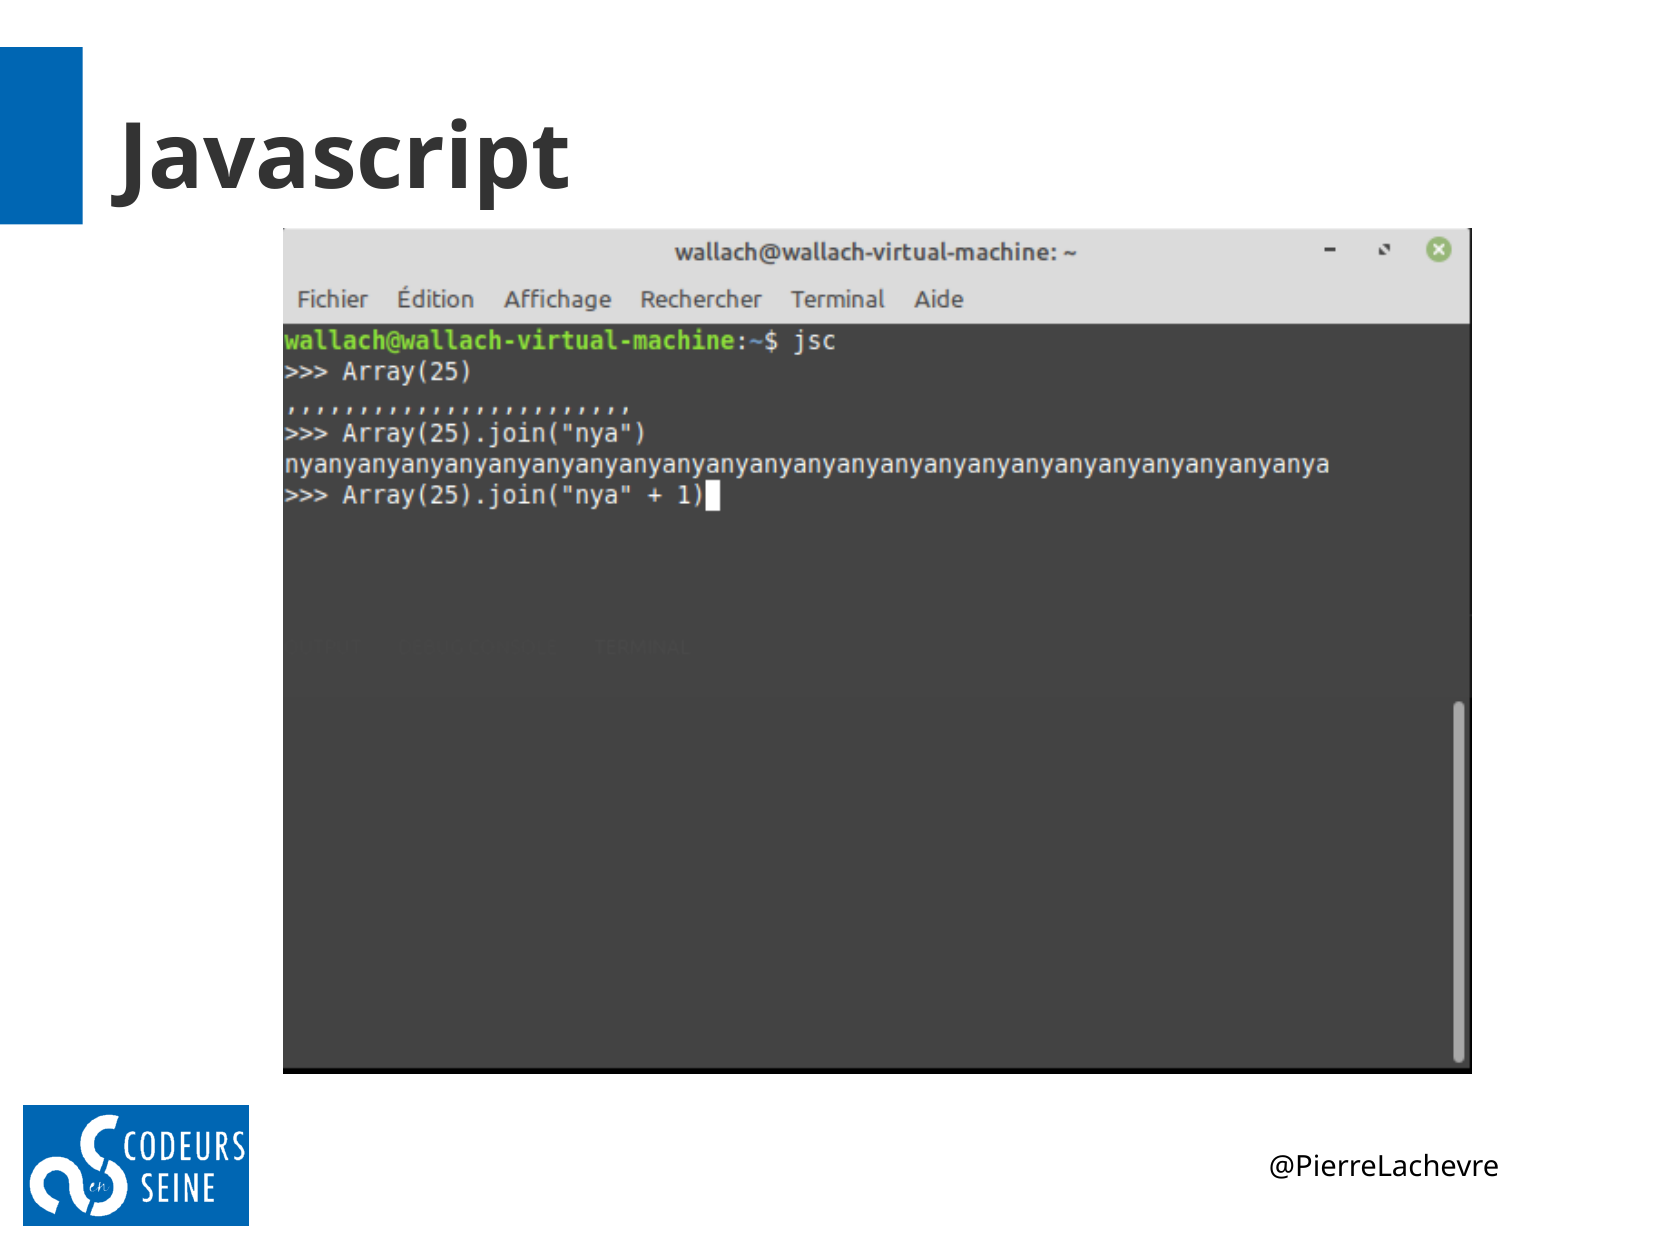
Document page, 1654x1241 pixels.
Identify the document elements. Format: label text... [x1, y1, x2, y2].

picture [23, 1105, 249, 1226]
picture [283, 228, 1472, 1074]
title Javascript [118, 49, 1571, 257]
